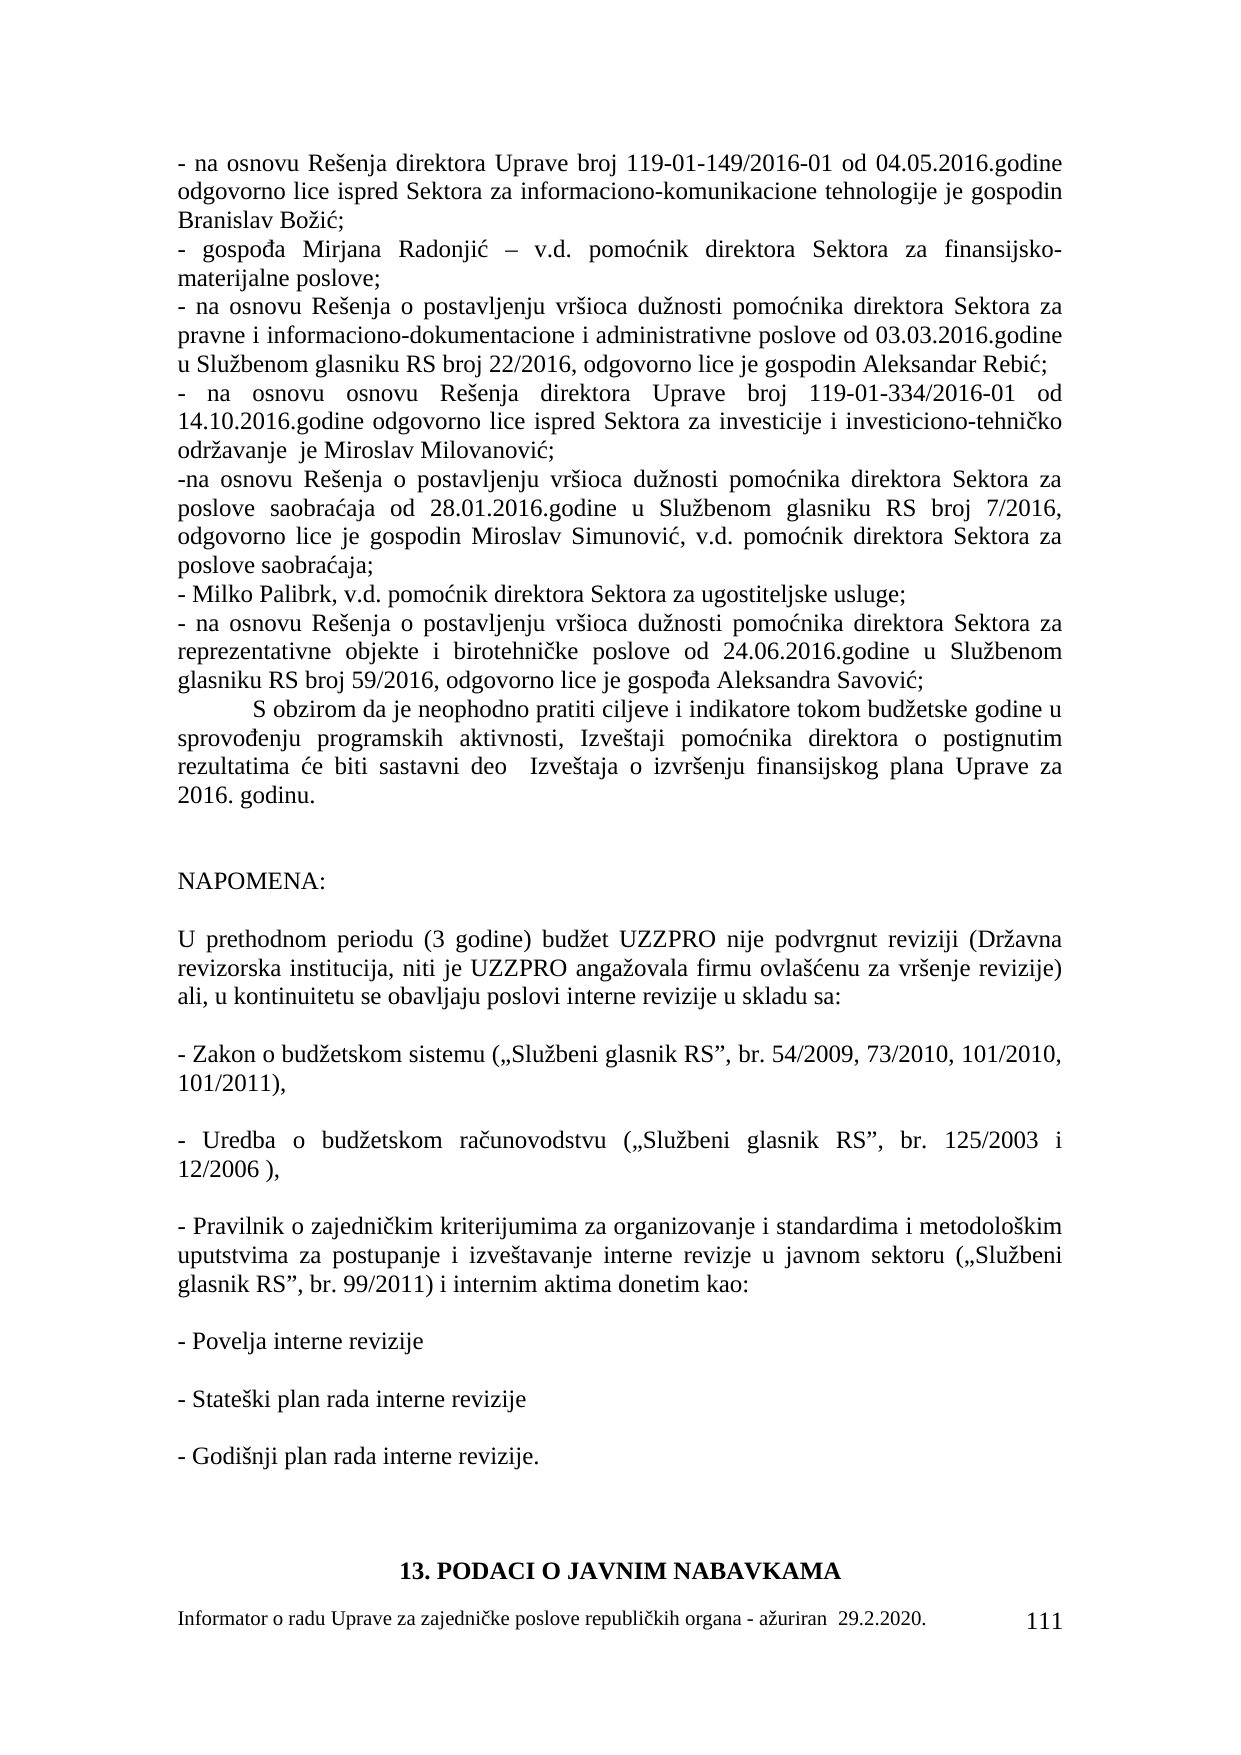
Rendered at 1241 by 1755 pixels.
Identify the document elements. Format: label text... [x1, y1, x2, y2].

text - na osnovu Rešenja o postavlјenju vršioca dužnosti pomoćnika direktora Sektora za reprezentativne objekte i birotehničke poslove od 24.06.2016.godine u Službenom glasniku RS broj 59/2016, odgovorno lice je gospođa Aleksandra Savović; [177, 608, 1063, 694]
text - Uredba o budžetskom računovodstvu („Službeni glasnik RS”, br. 125/2003 i 12/2006 ), [177, 1125, 1063, 1183]
text - Godišnji plan rada interne revizije. [177, 1441, 1063, 1470]
text - Povelјa interne revizije [177, 1326, 1063, 1355]
text - Milko Palibrk, v.d. pomoćnik direktora Sektora za ugostitelјske usluge; [177, 579, 1063, 608]
text S obzirom da je neophodno pratiti cilјeve i indikatore tokom budžetske godine u sprovođenju programskih aktivnosti, Izveštaji pomoćnika direktora o postignutim rezultatima će biti sastavni deo Izveštaja o izvršenju finansijskog plana Uprave za 2016. godinu. [177, 694, 1063, 809]
text - Zakon o budžetskom sistemu („Službeni glasnik RS”, br. 54/2009, 73/2010, 101/2010, 101/2011), [177, 1039, 1063, 1096]
text - na osnovu osnovu Rešenja direktora Uprave broj 119-01-334/2016-01 od 14.10.2016.godine odgovorno lice ispred Sektora za investicije i investiciono-tehničko održavanje je Miroslav Milovanović; [177, 378, 1063, 464]
text 13. PODACI O JAVNIM NABAVKAMA [177, 1556, 1063, 1585]
text - Stateški plan rada interne revizije [177, 1384, 1063, 1413]
text U prethodnom periodu (3 godine) budžet UZZPRO nije podvrgnut reviziji (Državna revizorska institucija, niti je UZZPRO angažovala firmu ovlašćenu za vršenje revizije) ali, u kontinuitetu se obavlјaju poslovi interne revizije u skladu sa: [177, 924, 1063, 1010]
text -na osnovu Rešenja o postavlјenju vršioca dužnosti pomoćnika direktora Sektora za poslove saobraćaja od 28.01.2016.godine u Službenom glasniku RS broj 7/2016, odgovorno lice je gospodin Miroslav Simunović, v.d. pomoćnik direktora Sektora za poslove saobraćaja; [177, 464, 1063, 579]
text - gospođa Mirjana Radonjić – v.d. pomoćnik direktora Sektora za finansijsko-materijalne poslove; [177, 234, 1063, 291]
text - na osnovu Rešenja o postavlјenju vršioca dužnosti pomoćnika direktora Sektora za pravne i informaciono-dokumentacione i administrativne poslove od 03.03.2016.godine u Službenom glasniku RS broj 22/2016, odgovorno lice je gospodin Aleksandar Rebić; [177, 291, 1063, 378]
text - na osnovu Rešenja direktora Uprave broj 119-01-149/2016-01 od 04.05.2016.godine odgovorno lice ispred Sektora za informaciono-komunikacione tehnologije je gospodin Branislav Božić; [177, 148, 1063, 234]
text NAPOMENA: [177, 866, 1063, 895]
text - Pravilnik o zajedničkim kriterijumima za organizovanje i standardima i metodološkim uputstvima za postupanje i izveštavanje interne revizje u javnom sektoru („Službeni glasnik RS”, br. 99/2011) i internim aktima donetim kao: [177, 1211, 1063, 1298]
